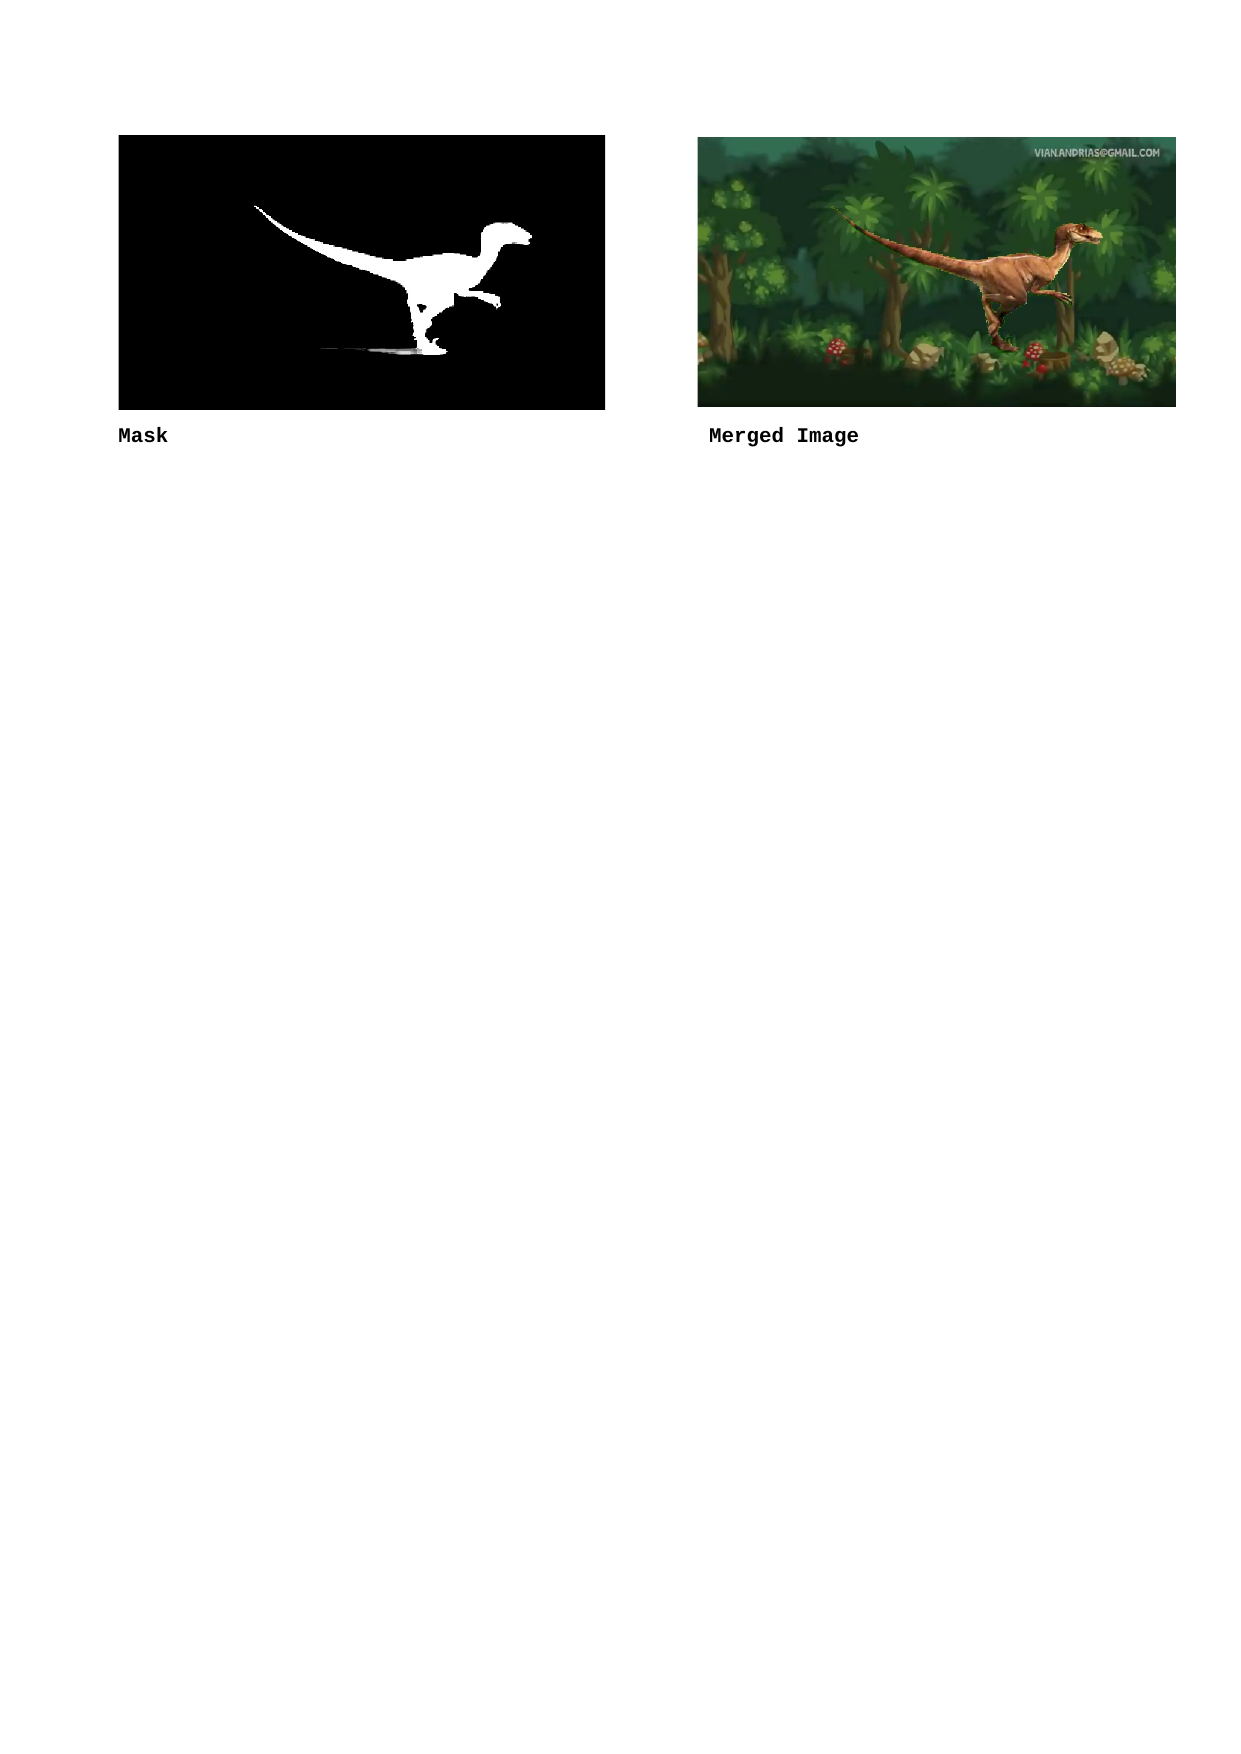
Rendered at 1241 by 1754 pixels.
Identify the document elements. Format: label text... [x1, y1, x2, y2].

text Mask Merged Image [118, 426, 1122, 449]
picture [118, 135, 606, 410]
picture [697, 137, 1176, 407]
